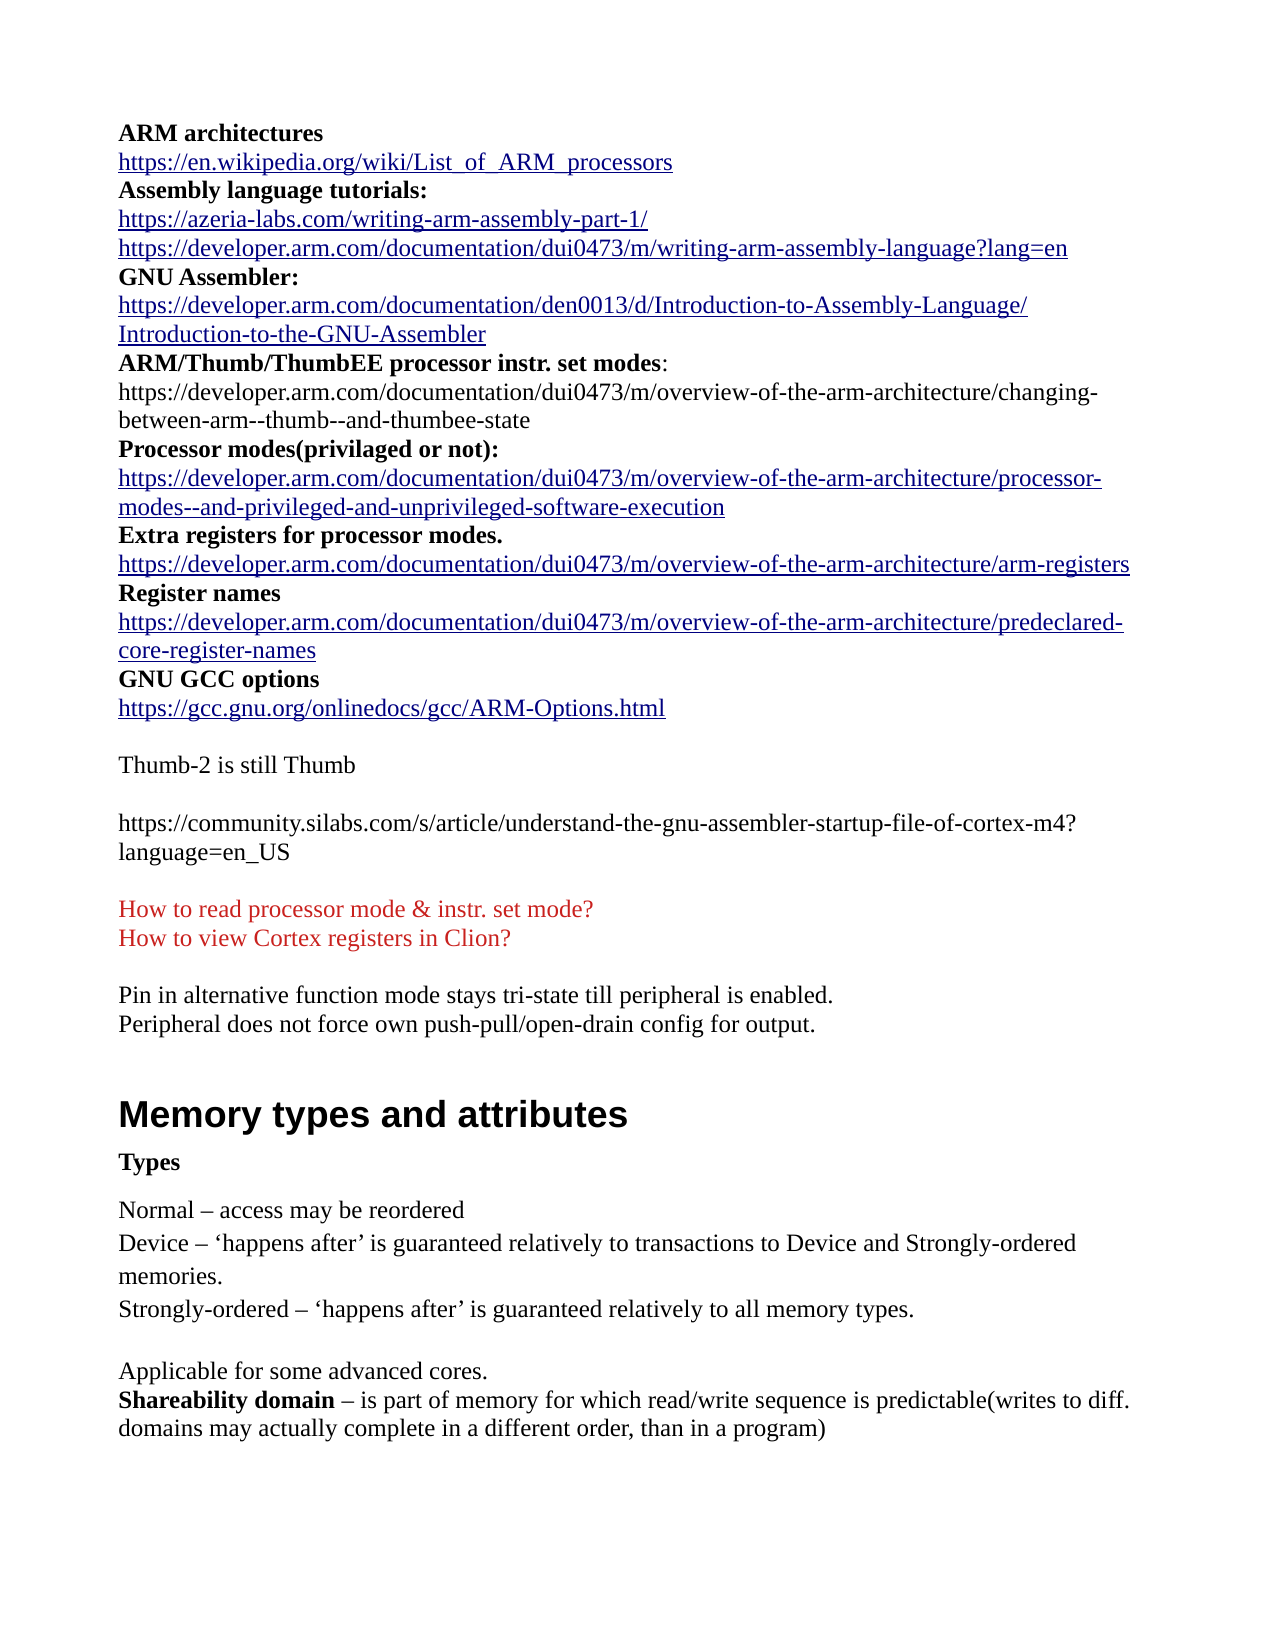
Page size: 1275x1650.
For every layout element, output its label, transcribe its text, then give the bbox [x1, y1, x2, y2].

text https://community.silabs.com/s/article/understand-the-gnu-assembler-startup-file-of-cortex-m4?language=en_US [118, 808, 1157, 866]
text How to read processor mode & instr. set mode? [118, 894, 1157, 923]
text https://developer.arm.com/documentation/dui0473/m/overview-of-the-arm-architecture/predeclared-core-register-names [118, 607, 1157, 664]
text https://en.wikipedia.org/wiki/List_of_ARM_processors [118, 147, 1157, 176]
text https://gcc.gnu.org/onlinedocs/gcc/ARM-Options.html [118, 693, 1157, 722]
text https://developer.arm.com/documentation/dui0473/m/overview-of-the-arm-architecture/changing-between-arm--thumb--and-thumbee-state [118, 377, 1157, 434]
text Processor modes(privilaged or not): [118, 434, 1157, 463]
text https://azeria-labs.com/writing-arm-assembly-part-1/ [118, 204, 1157, 233]
text Device – ‘happens after’ is guaranteed relatively to transactions to Device and Strongly-ordered memories. [118, 1228, 1157, 1290]
text Types [118, 1147, 1157, 1176]
text How to view Cortex registers in Clion? [118, 923, 1157, 952]
text GNU GCC options [118, 664, 1157, 693]
text https://developer.arm.com/documentation/dui0473/m/overview-of-the-arm-architecture/arm-registers [118, 549, 1157, 578]
text ARM/Thumb/ThumbEE processor instr. set modes: [118, 348, 1157, 377]
text Applicable for some advanced cores. [118, 1356, 1157, 1385]
text Thumb-2 is still Thumb [118, 751, 1157, 779]
text Shareability domain – is part of memory for which read/write sequence is predictable(writes to diff. domains may actually complete in a different order, than in a program) [118, 1385, 1157, 1442]
text GNU Assembler: [118, 262, 1157, 291]
text Peripheral does not force own push-pull/open-drain config for output. [118, 1009, 1157, 1038]
text Register names [118, 578, 1157, 607]
text Assembly language tutorials: [118, 176, 1157, 204]
text Strongly-ordered – ‘happens after’ is guaranteed relatively to all memory types. [118, 1294, 1157, 1323]
subtitle Memory types and attributes [118, 1092, 1157, 1135]
text https://developer.arm.com/documentation/dui0473/m/writing-arm-assembly-language?lang=en [118, 233, 1157, 262]
text Extra registers for processor modes. [118, 521, 1157, 549]
text Pin in alternative function mode stays tri-state till peripheral is enabled. [118, 981, 1157, 1009]
text ARM architectures [118, 118, 1157, 147]
text https://developer.arm.com/documentation/dui0473/m/overview-of-the-arm-architecture/processor-modes--and-privileged-and-unprivileged-software-execution [118, 463, 1157, 521]
text https://developer.arm.com/documentation/den0013/d/Introduction-to-Assembly-Language/Introduction-to-the-GNU-Assembler [118, 291, 1157, 348]
text Normal – access may be reordered [118, 1195, 1157, 1224]
